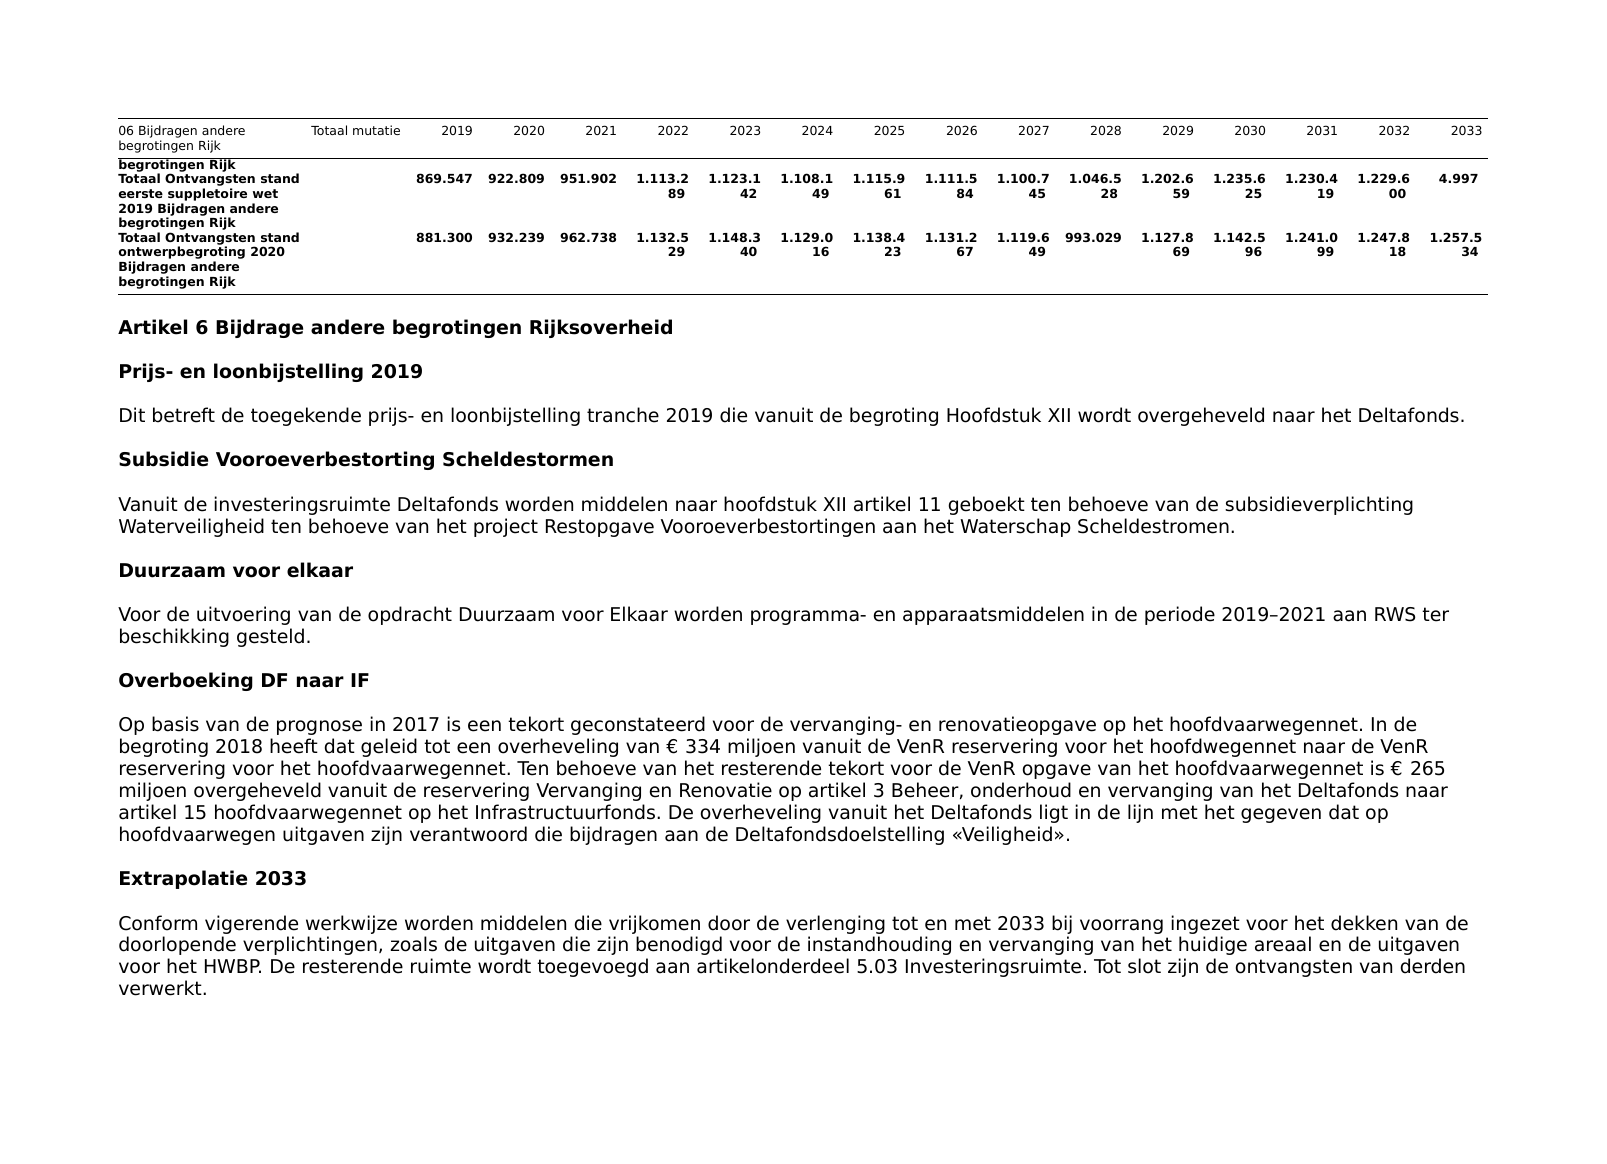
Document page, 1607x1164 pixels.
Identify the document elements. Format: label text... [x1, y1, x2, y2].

table_cell [1128, 159, 1199, 172]
table_header 2019 [406, 119, 478, 158]
table_cell [1344, 159, 1416, 172]
table_cell 1.241.099 [1272, 231, 1344, 294]
table_cell 1.148.340 [695, 231, 767, 294]
table_cell 1.247.818 [1344, 231, 1416, 294]
table_cell 1.100.745 [983, 172, 1055, 231]
text Voor de uitvoering van de opdracht Duurzaam voor Elkaar worden programma- en apparaatsmiddelen in de periode 2019–2021 aan RWS ter beschikking gesteld. [118, 604, 1488, 648]
table_cell 1.115.961 [839, 172, 911, 231]
subtitle Overboeking DF naar IF [118, 670, 1488, 692]
table_cell [303, 172, 406, 231]
table_cell 1.230.419 [1272, 172, 1344, 231]
table_cell [1416, 159, 1488, 172]
table_cell [1055, 159, 1127, 172]
table_cell 1.108.149 [767, 172, 839, 231]
table_cell [406, 159, 478, 172]
table_cell 4.997 [1416, 172, 1488, 231]
subtitle Artikel 6 Bijdrage andere begrotingen Rijksoverheid [118, 317, 1488, 339]
table_cell [303, 231, 406, 294]
table_cell [911, 159, 983, 172]
table_header 2025 [839, 119, 911, 158]
table_cell [551, 159, 623, 172]
table_cell [1272, 159, 1344, 172]
table_cell 1.123.142 [695, 172, 767, 231]
table_cell [623, 159, 695, 172]
table_header 2028 [1055, 119, 1127, 158]
text Conform vigerende werkwijze worden middelen die vrijkomen door de verlenging tot en met 2033 bij voorrang ingezet voor het dekken van de doorlopende verplichtingen, zoals de uitgaven die zijn benodigd voor de instandhouding en vervanging van het huidige areaal en de uitgaven voor het HWBP. De resterende ruimte wordt toegevoegd aan artikelonderdeel 5.03 Investeringsruimte. Tot slot zijn de ontvangsten van derden verwerkt. [118, 912, 1488, 1000]
table_cell 1.229.600 [1344, 172, 1416, 231]
table_cell [767, 159, 839, 172]
table_header 2020 [479, 119, 551, 158]
table_header 2031 [1272, 119, 1344, 158]
table_cell 1.142.596 [1200, 231, 1272, 294]
table_cell 1.235.625 [1200, 172, 1272, 231]
table_cell begrotingen Rijk [118, 159, 303, 172]
table_cell 1.111.584 [911, 172, 983, 231]
table_cell 1.257.534 [1416, 231, 1488, 294]
table_cell 932.239 [479, 231, 551, 294]
table_cell 1.132.529 [623, 231, 695, 294]
table_header 2024 [767, 119, 839, 158]
table_cell [695, 159, 767, 172]
text Dit betreft de toegekende prijs- en loonbijstelling tranche 2019 die vanuit de begroting Hoofdstuk XII wordt overgeheveld naar het Deltafonds. [118, 405, 1488, 427]
table_header 2032 [1344, 119, 1416, 158]
table_cell [479, 159, 551, 172]
table_cell [839, 159, 911, 172]
table_cell 1.202.659 [1128, 172, 1199, 231]
table_cell 922.809 [479, 172, 551, 231]
table_cell 1.138.423 [839, 231, 911, 294]
table_header 2029 [1128, 119, 1199, 158]
table_cell [303, 159, 406, 172]
subtitle Extrapolatie 2033 [118, 868, 1488, 890]
text Vanuit de investeringsruimte Deltafonds worden middelen naar hoofdstuk XII artikel 11 geboekt ten behoeve van de subsidieverplichting Waterveiligheid ten behoeve van het project Restopgave Vooroeverbestortingen aan het Waterschap Scheldestromen. [118, 493, 1488, 537]
subtitle Subsidie Vooroeverbestorting Scheldestormen [118, 449, 1488, 471]
table_cell 1.046.528 [1055, 172, 1127, 231]
table_header 2023 [695, 119, 767, 158]
table_cell [1200, 159, 1272, 172]
table_header 2030 [1200, 119, 1272, 158]
table_header 2033 [1416, 119, 1488, 158]
table_cell 993.029 [1055, 231, 1127, 294]
table_cell 1.119.649 [983, 231, 1055, 294]
table_cell 1.131.267 [911, 231, 983, 294]
table_cell 1.129.016 [767, 231, 839, 294]
table_cell 1.127.869 [1128, 231, 1199, 294]
table_header 2022 [623, 119, 695, 158]
table_header 2021 [551, 119, 623, 158]
table_header Totaal mutatie [303, 119, 406, 158]
subtitle Prijs- en loonbijstelling 2019 [118, 361, 1488, 383]
table_header 06 Bijdragen andere begrotingen Rijk [118, 119, 303, 158]
table_cell Totaal Ontvangsten stand eerste suppletoire wet 2019 Bijdragen andere begrotingen Rijk [118, 172, 303, 231]
table_cell [983, 159, 1055, 172]
table_header 2027 [983, 119, 1055, 158]
table_cell 869.547 [406, 172, 478, 231]
subtitle Duurzaam voor elkaar [118, 560, 1488, 582]
table_cell 881.300 [406, 231, 478, 294]
table_cell 951.902 [551, 172, 623, 231]
table_cell 962.738 [551, 231, 623, 294]
text Op basis van de prognose in 2017 is een tekort geconstateerd voor de vervanging- en renovatieopgave op het hoofdvaarwegennet. In de begroting 2018 heeft dat geleid tot een overheveling van € 334 miljoen vanuit de VenR reservering voor het hoofdwegennet naar de VenR reservering voor het hoofdvaarwegennet. Ten behoeve van het resterende tekort voor de VenR opgave van het hoofdvaarwegennet is € 265 miljoen overgeheveld vanuit de reservering Vervanging en Renovatie op artikel 3 Beheer, onderhoud en vervanging van het Deltafonds naar artikel 15 hoofdvaarwegennet op het Infrastructuurfonds. De overheveling vanuit het Deltafonds ligt in de lijn met het gegeven dat op hoofdvaarwegen uitgaven zijn verantwoord die bijdragen aan de Deltafondsdoelstelling «Veiligheid». [118, 714, 1488, 846]
table_cell 1.113.289 [623, 172, 695, 231]
table_header 2026 [911, 119, 983, 158]
table_cell Totaal Ontvangsten stand ontwerpbegroting 2020 Bijdragen andere begrotingen Rijk [118, 231, 303, 294]
